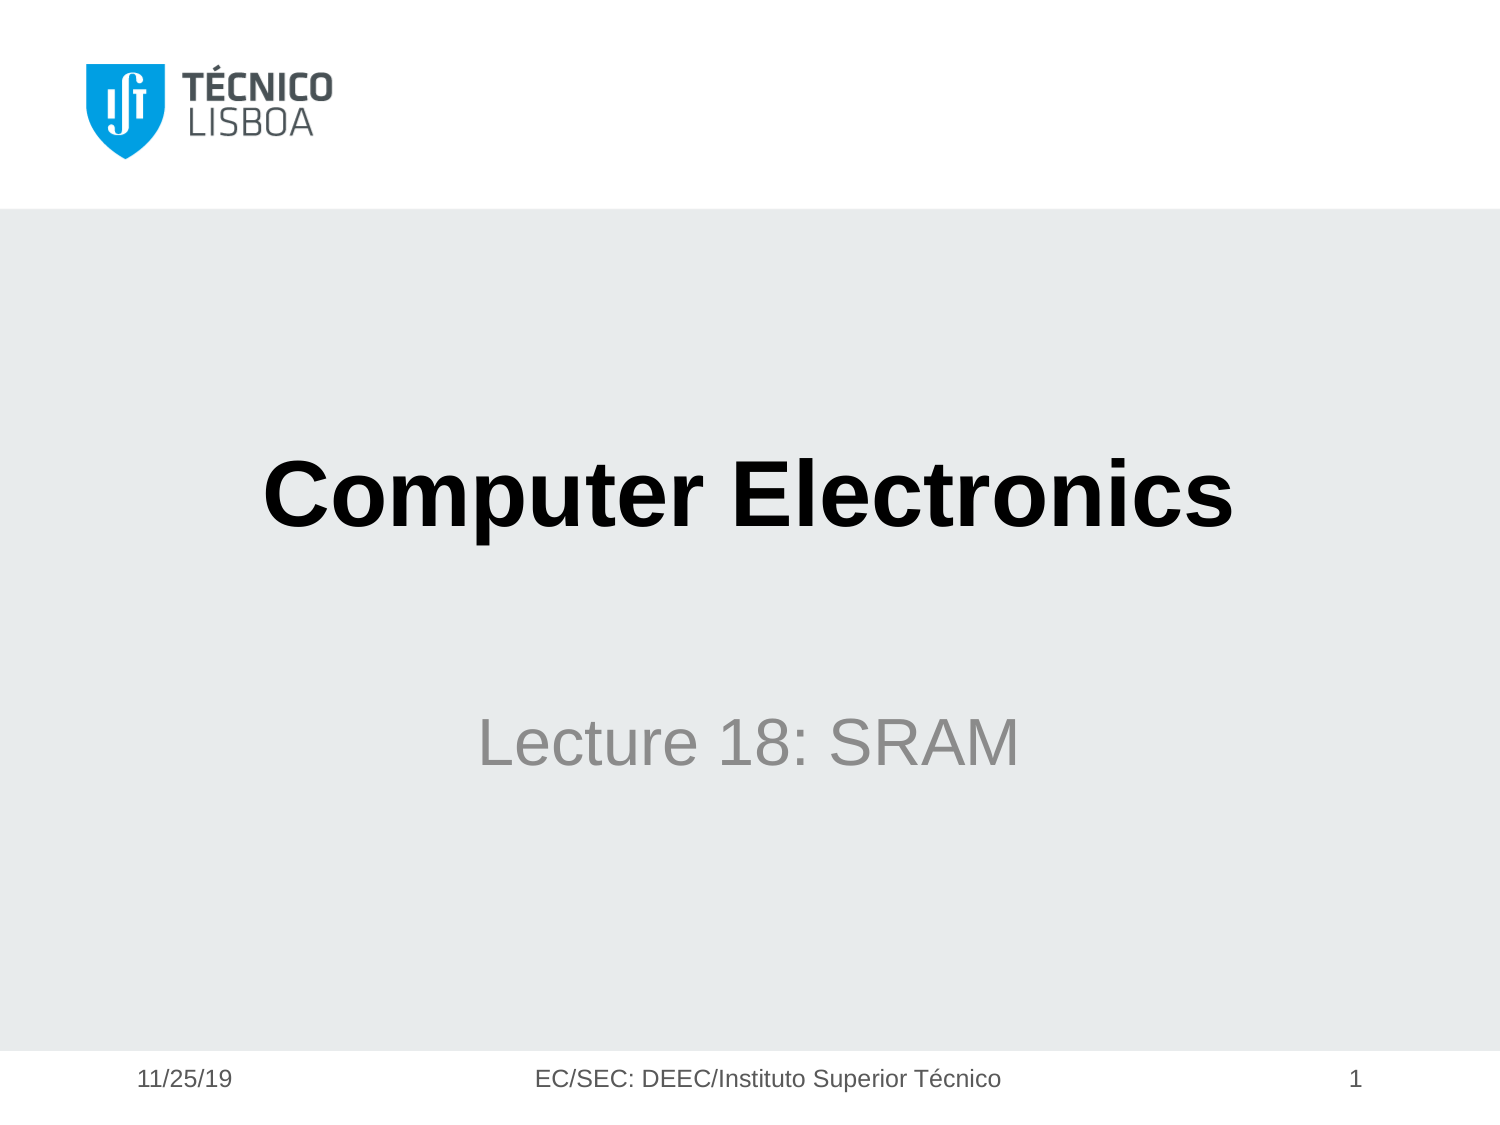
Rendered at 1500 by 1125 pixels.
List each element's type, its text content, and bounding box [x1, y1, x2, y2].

picture [0, 0, 1500, 1125]
footer EC/SEC: DEEC/Instituto Superior Técnico [512, 1052, 1032, 1103]
slide_number 11/25/19 [121, 1052, 425, 1103]
title Computer Electronics [121, 322, 1378, 655]
subtitle Lecture 18: SRAM [121, 691, 1378, 894]
slide_number [1077, 1052, 1378, 1103]
